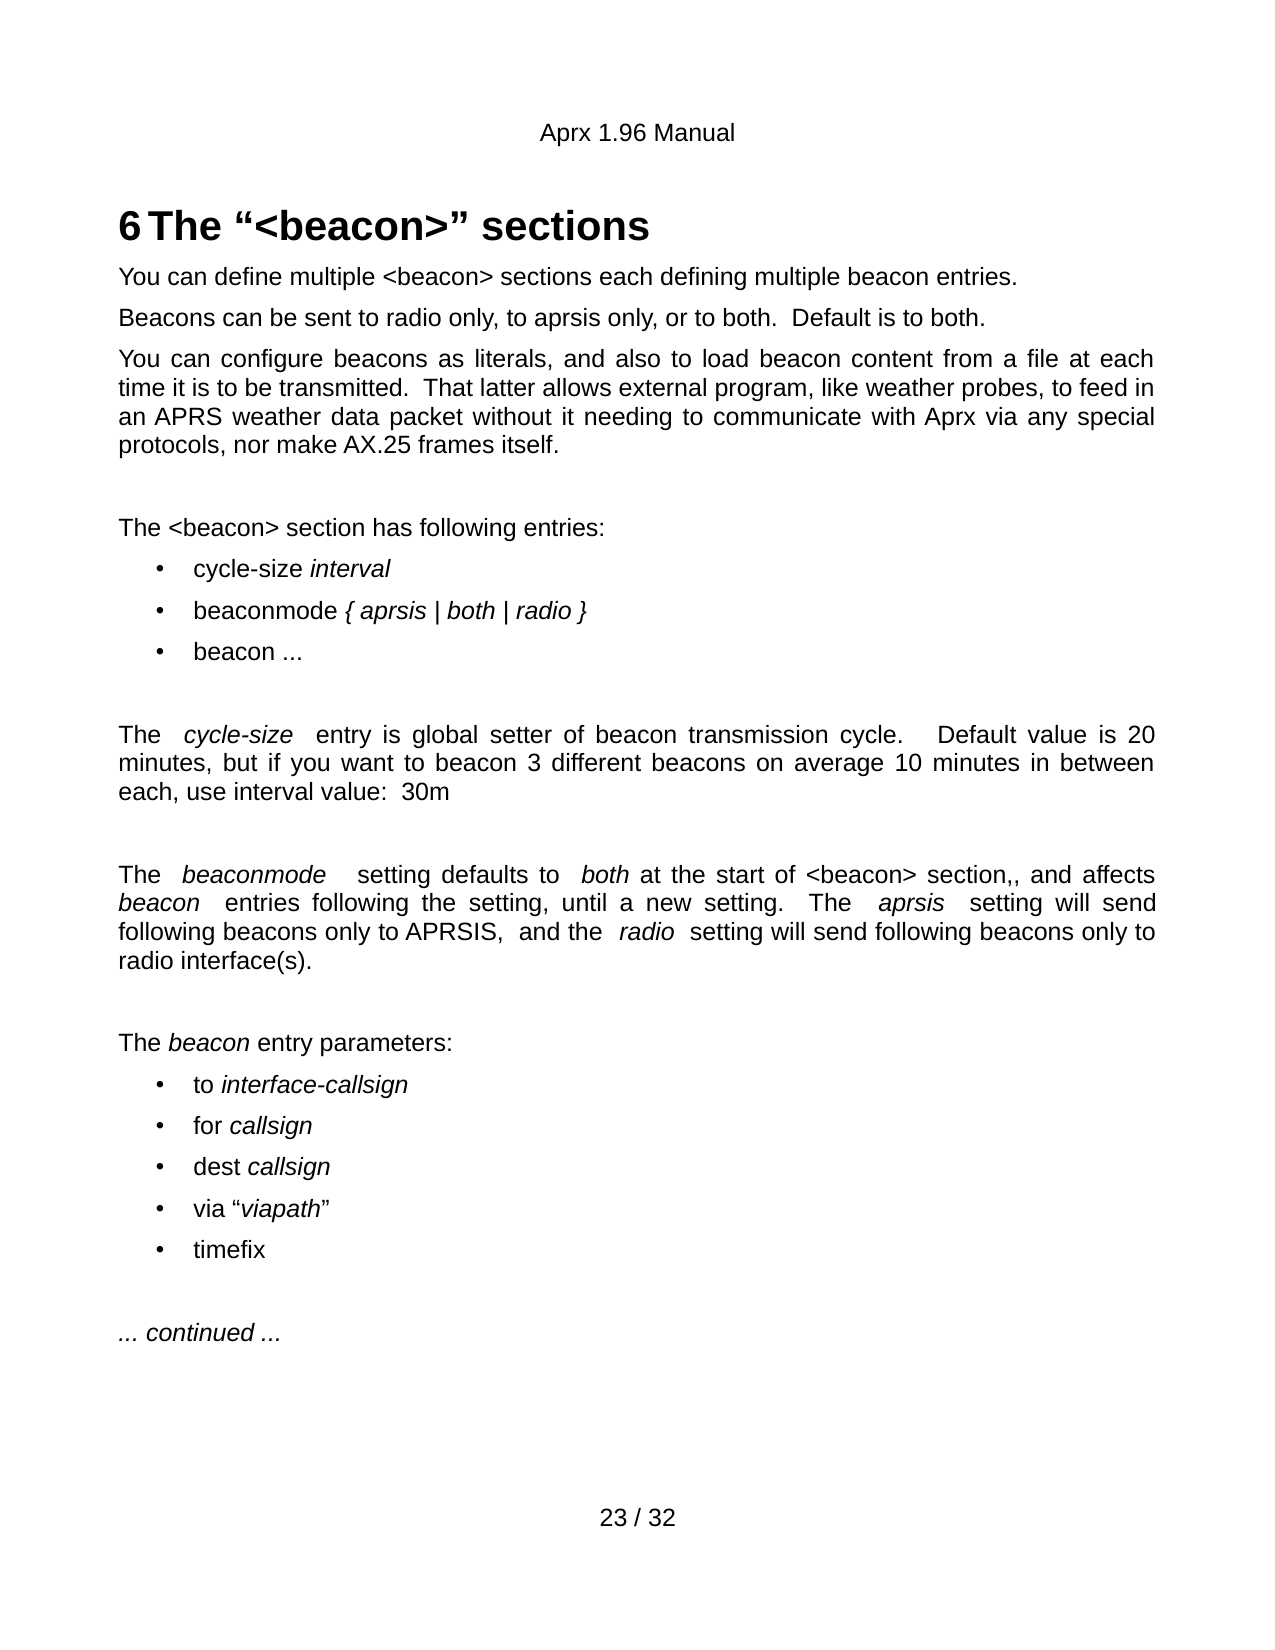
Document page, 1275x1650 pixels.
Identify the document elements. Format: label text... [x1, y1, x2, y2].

text Beacons can be sent to radio only, to aprsis only, or to both. Default is to both. [118, 303, 1157, 332]
text The beacon entry parameters: [118, 1028, 1157, 1057]
text You can configure beacons as literals, and also to load beacon content from a file at each time it is to be transmitted. That latter allows external program, like weather probes, to feed in an APRS weather data packet without it needing to communicate with Aprx via any special protocols, nor make AX.25 frames itself. [118, 344, 1157, 459]
text ... continued ... [118, 1318, 1157, 1346]
list beacon ... [156, 637, 1157, 666]
list for callsign [156, 1111, 1157, 1140]
list timefix [156, 1235, 1157, 1264]
list to interface-callsign [156, 1069, 1157, 1098]
list dest callsign [156, 1152, 1157, 1181]
subtitle The “<beacon>” sections [118, 201, 1157, 249]
text The <beacon> section has following entries: [118, 513, 1157, 542]
text You can define multiple <beacon> sections each defining multiple beacon entries. [118, 262, 1157, 291]
list beaconmode { aprsis | both | radio } [156, 596, 1157, 624]
list via “viapath” [156, 1194, 1157, 1222]
list cycle-size interval [156, 554, 1157, 583]
text The cycle-size entry is global setter of beacon transmission cycle. Default value is 20 minutes, but if you want to beacon 3 different beacons on average 10 minutes in between each, use interval value: 30m [118, 719, 1157, 806]
text The beaconmode setting defaults to both at the start of <beacon> section,, and affects beacon entries following the setting, until a new setting. The aprsis setting will send following beacons only to APRSIS, and the radio setting will send following beacons only to radio interface(s). [118, 859, 1157, 974]
